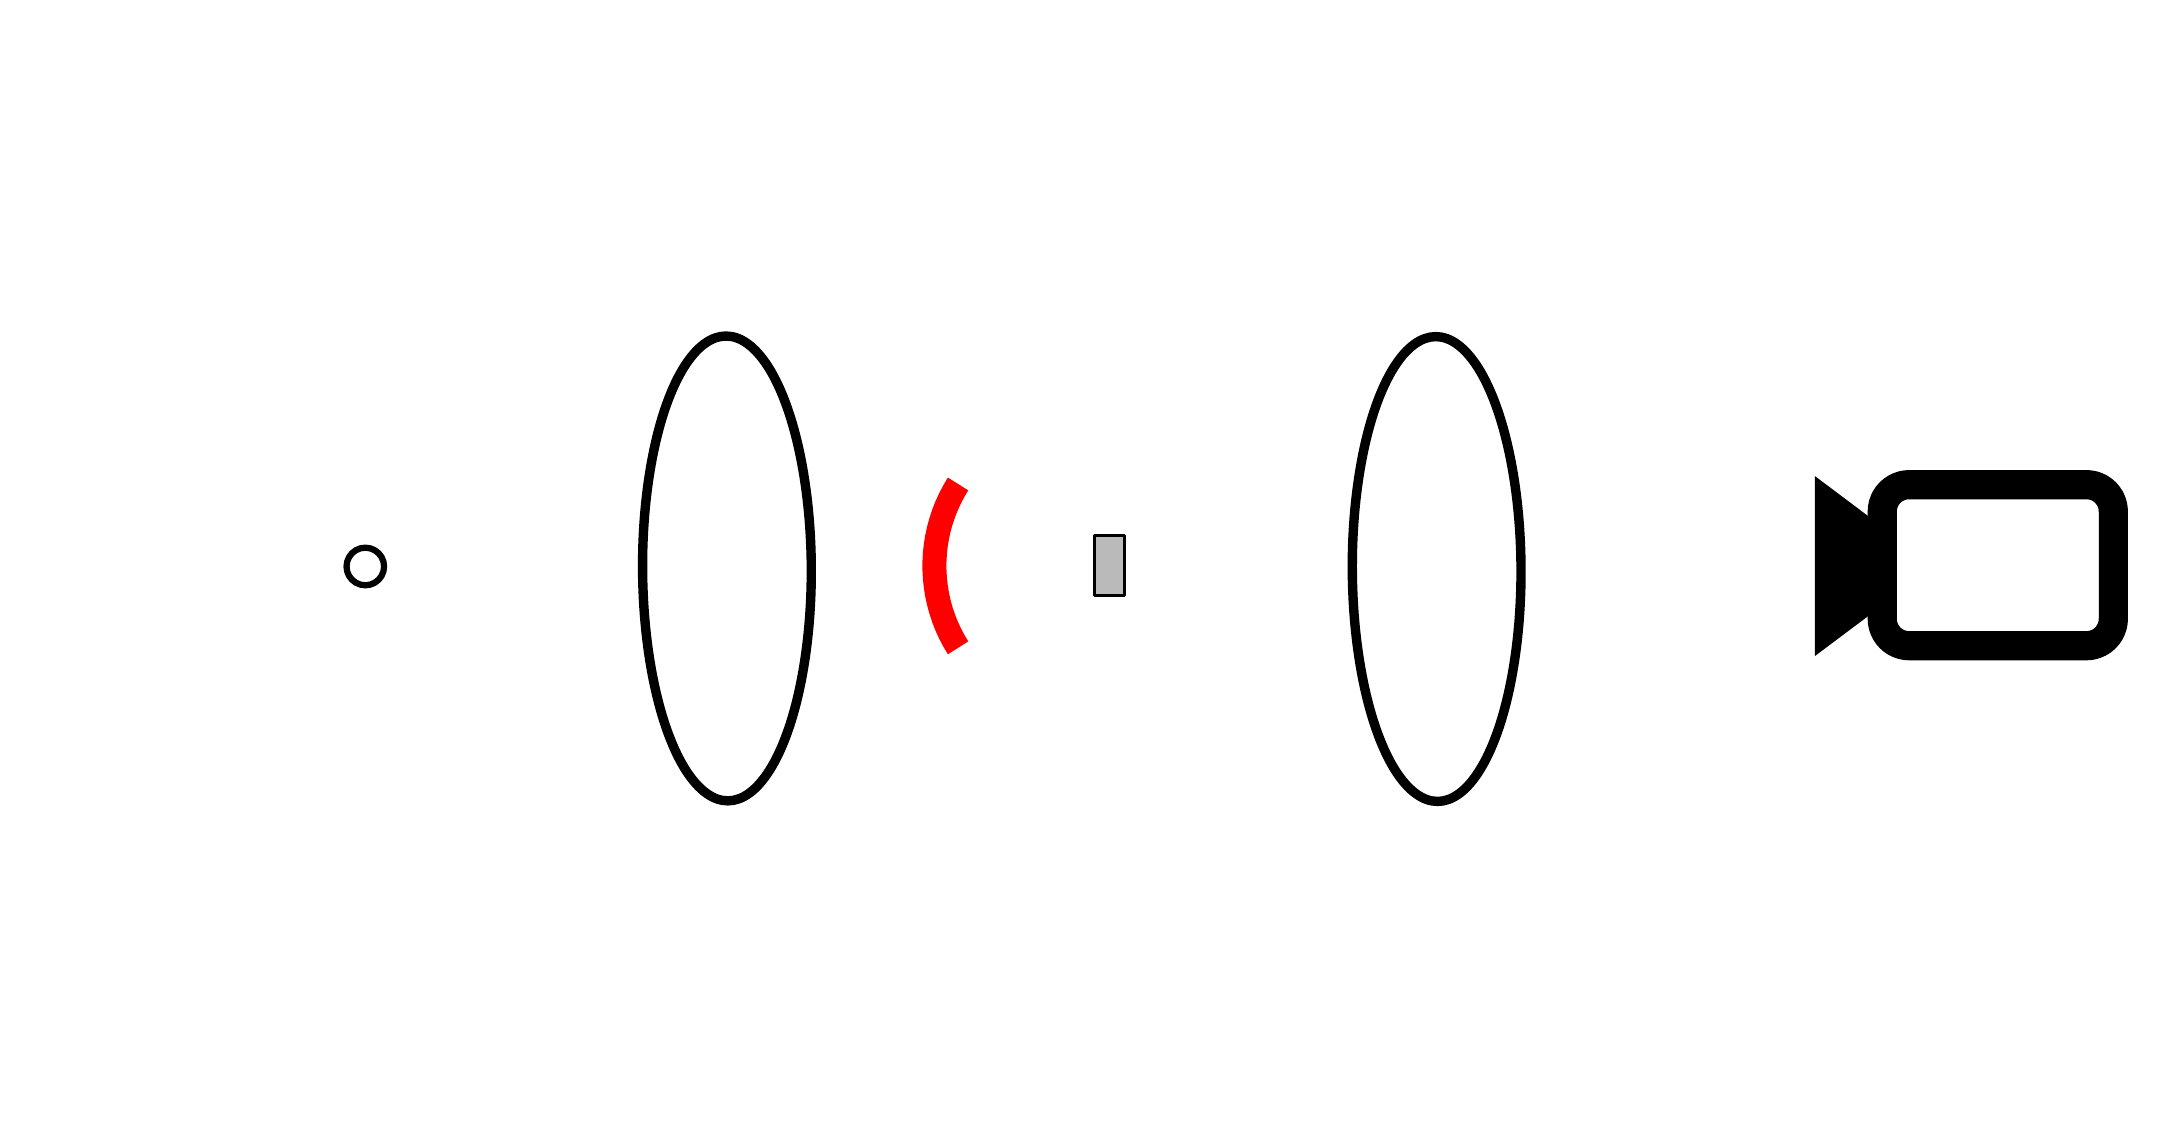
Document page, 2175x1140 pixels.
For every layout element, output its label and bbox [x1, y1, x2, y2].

text_box [642, 0, 1747, 1140]
text_box [1882, 484, 2114, 646]
text_box [1814, 476, 1875, 657]
